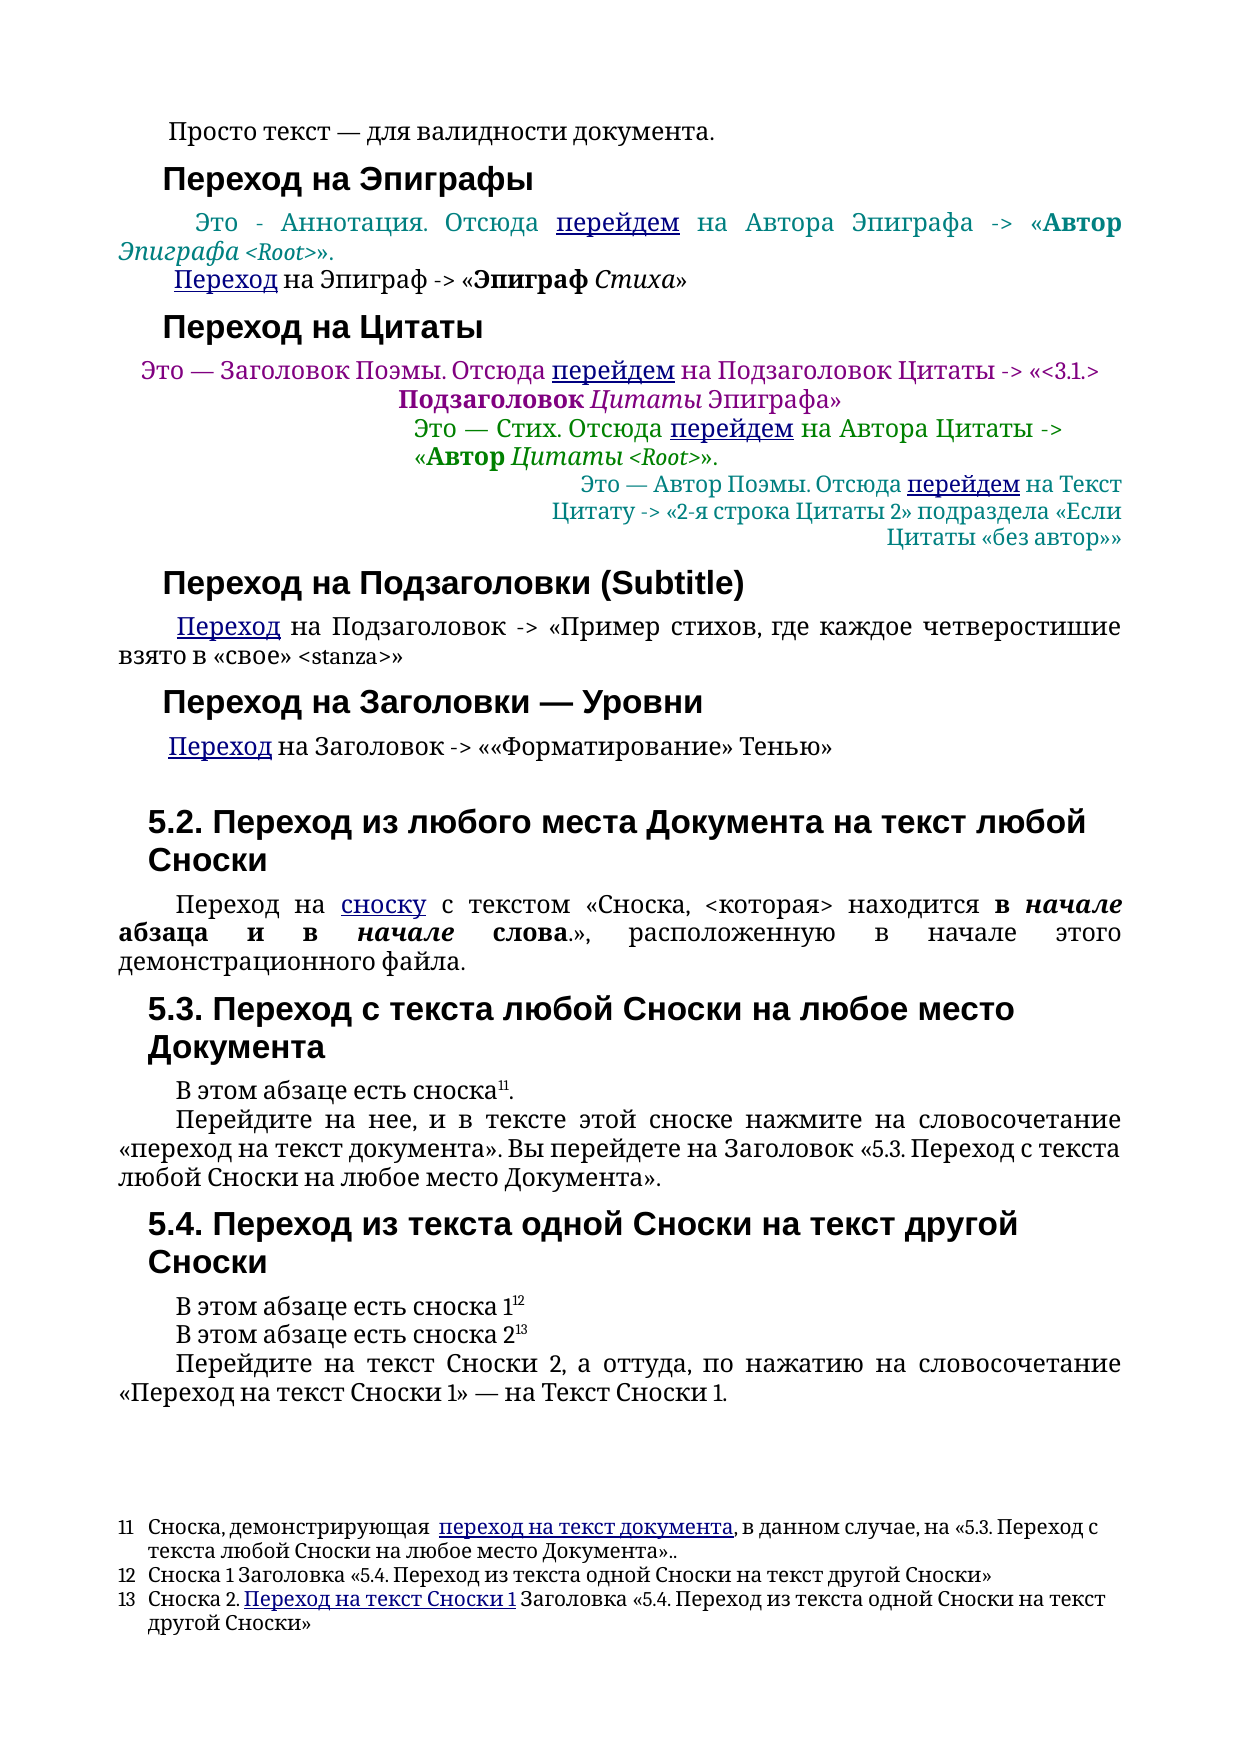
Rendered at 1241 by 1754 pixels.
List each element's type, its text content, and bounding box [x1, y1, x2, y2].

text Перейдите на текст Сноски 2, а оттуда, по нажатию на словосочетание «Переход на текст Сноски 1» — на Текст Сноски 1. [118, 1350, 1122, 1408]
subtitle Переход на Цитаты [162, 307, 1122, 345]
subtitle Переход на Заголовки — Уровни [162, 682, 1122, 721]
text Это — Стих. Отсюда перейдем на Автора Цитаты -> «Автор Цитаты <Root>». [413, 414, 1063, 472]
text Это — Автор Поэмы. Отсюда перейдем на Текст Цитату -> «2-я строка Цитаты 2» подраздела «Если Цитаты «без автор»» [502, 472, 1122, 551]
text Сноска, демонстрирующая переход на текст документа, в данном случае, на «5.3. Переход с текста любой Сноски на любое место Документа».. [118, 1516, 1122, 1564]
text Переход на Эпиграф -> «Эпиграф Стиха» [118, 266, 1122, 295]
subtitle 5.2. Переход из любого места Документа на текст любой Сноски [148, 802, 1122, 879]
text Это - Аннотация. Отсюда перейдем на Автора Эпиграфа -> «Автор Эпиграфа <Root>». [118, 209, 1122, 266]
text Просто текст — для валидности документа. [118, 118, 1122, 147]
text Переход на сноску с текстом «Сноска, <которая> находится в начале абзаца и в начале слова.», расположенную в начале этого демонстрационного файла. [118, 891, 1122, 977]
text Перейдите на нее, и в тексте этой сноске нажмите на словосочетание «переход на текст документа». Вы перейдете на Заголовок «5.3. Переход с текста любой Сноски на любое место Документа». [118, 1106, 1122, 1192]
subtitle 5.4. Переход из текста одной Сноски на текст другой Сноски [148, 1204, 1122, 1281]
text Это — Заголовок Поэмы. Отсюда перейдем на Подзаголовок Цитаты -> «<3.1.> Подзаголовок Цитаты Эпиграфа» [118, 357, 1122, 414]
text В этом абзаце есть сноска 2 [118, 1321, 1122, 1350]
text Переход на Заголовок -> ««Форматирование» Тенью» [118, 733, 1122, 761]
subtitle 5.3. Переход с текста любой Сноски на любое место Документа [148, 988, 1122, 1065]
text Переход на Подзаголовок -> «Пример стихов, где каждое четверостишие взято в «свое» <stanza>» [118, 613, 1122, 671]
text Сноска 2. Переход на текст Сноски 1 Заголовка «5.4. Переход из текста одной Сноски на текст другой Сноски» [118, 1588, 1122, 1636]
subtitle Переход на Подзаголовки (Subtitle) [162, 563, 1122, 601]
text Сноска 1 Заголовка «5.4. Переход из текста одной Сноски на текст другой Сноски» [118, 1564, 1122, 1588]
text В этом абзаце есть сноска 1 [118, 1293, 1122, 1321]
text В этом абзаце есть сноска. [118, 1077, 1122, 1106]
subtitle Переход на Эпиграфы [162, 159, 1122, 197]
